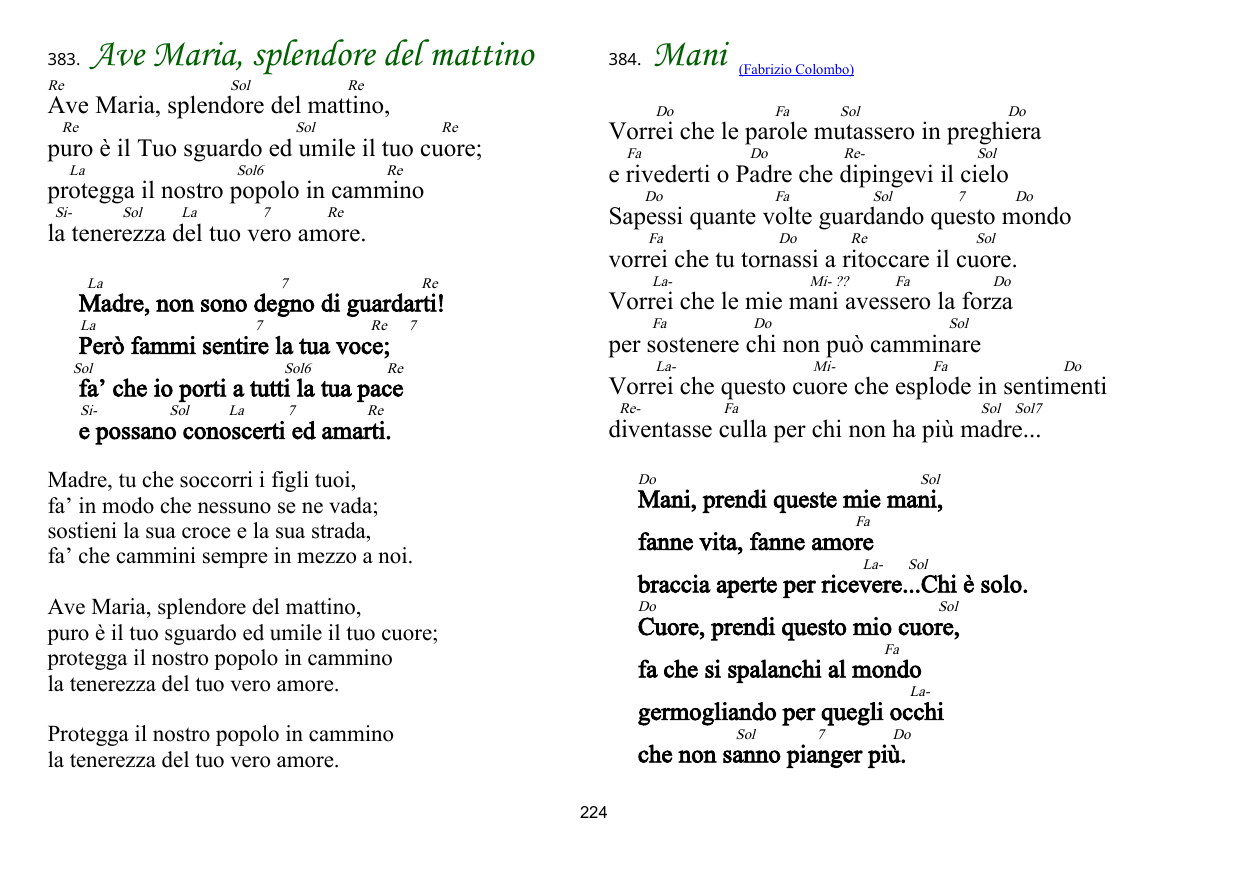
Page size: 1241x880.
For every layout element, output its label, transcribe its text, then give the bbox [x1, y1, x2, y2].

text La Sol6 Re [47, 161, 579, 176]
text fa’ in modo che nessuno se ne vada; [47, 493, 579, 518]
text Do Sol [638, 598, 1140, 612]
text Sapessi quante volte guardando questo mondo [608, 202, 1140, 230]
text Re- Fa Sol Sol7 [608, 400, 1140, 415]
text Protegga il nostro popolo in cammino [47, 721, 579, 747]
text Ave Maria, splendore del mattino, [47, 91, 579, 119]
text Vorrei che le parole mutassero in preghiera [608, 117, 1140, 145]
text Madre, non sono degno di guardarti! [47, 289, 579, 317]
text protegga il nostro popolo in cammino [47, 645, 579, 671]
text Mani, prendi queste mie mani, [638, 485, 1140, 513]
text la tenerezza del tuo vero amore. [47, 671, 579, 696]
text La- Mi- ?? Fa Do [608, 272, 1140, 287]
text Madre, tu che soccorri i figli tuoi, [47, 467, 579, 493]
text Vorrei che questo cuore che esplode in sentimenti [608, 372, 1140, 400]
text Cuore, prendi questo mio cuore, [638, 612, 1140, 640]
text Si- Sol La 7 Re [47, 204, 579, 219]
text 384. Mani (Fabrizio Colombo) [608, 35, 1140, 79]
text fanne vita, fanne amore [638, 527, 1140, 555]
text La 7 Re 7 [47, 317, 579, 331]
text Do Sol [638, 470, 1140, 485]
text fa che si spalanchi al mondo [638, 655, 1140, 683]
text 383. Ave Maria, splendore del mattino [47, 35, 579, 76]
text e possano conoscerti ed amarti. [47, 416, 579, 444]
text e rivederti o Padre che dipingevi il cielo [608, 160, 1140, 187]
text Fa [638, 513, 1140, 527]
text puro è il Tuo sguardo ed umile il tuo cuore; [47, 134, 579, 161]
text Fa Do Re- Sol [608, 145, 1140, 160]
text Ave Maria, splendore del mattino, [47, 594, 579, 620]
text fa’ che cammini sempre in mezzo a noi. [47, 543, 579, 569]
text La- Sol [638, 555, 1140, 570]
text Sol 7 Do [638, 725, 1140, 740]
text Fa Do Re Sol [608, 230, 1140, 245]
text Fa Do Sol [608, 315, 1140, 330]
text sostieni la sua croce e la sua strada, [47, 518, 579, 543]
text germogliando per quegli occhi [638, 697, 1140, 725]
text Però fammi sentire la tua voce; [47, 331, 579, 359]
text Do Fa Sol Do [608, 102, 1140, 117]
text fa’ che io porti a tutti la tua pace [47, 374, 579, 402]
text Do Fa Sol 7 Do [608, 187, 1140, 202]
text Re Sol Re [47, 119, 579, 134]
text la tenerezza del tuo vero amore. [47, 219, 579, 246]
text puro è il tuo sguardo ed umile il tuo cuore; [47, 620, 579, 645]
text Sol Sol6 Re [47, 359, 579, 374]
text Si- Sol La 7 Re [47, 402, 579, 416]
text che non sanno pianger più. [638, 740, 1140, 768]
text Fa [638, 640, 1140, 655]
text Vorrei che le mie mani avessero la forza [608, 287, 1140, 315]
text vorrei che tu tornassi a ritoccare il cuore. [608, 245, 1140, 272]
text La- Mi- Fa Do [608, 357, 1140, 372]
text per sostenere chi non può camminare [608, 330, 1140, 357]
text Re Sol Re [47, 76, 579, 91]
text protegga il nostro popolo in cammino [47, 176, 579, 204]
text braccia aperte per ricevere...Chi è solo. [638, 570, 1140, 598]
text diventasse culla per chi non ha più madre... [608, 415, 1140, 442]
text la tenerezza del tuo vero amore. [47, 747, 579, 772]
text La 7 Re [47, 274, 579, 289]
text La- [638, 683, 1140, 697]
